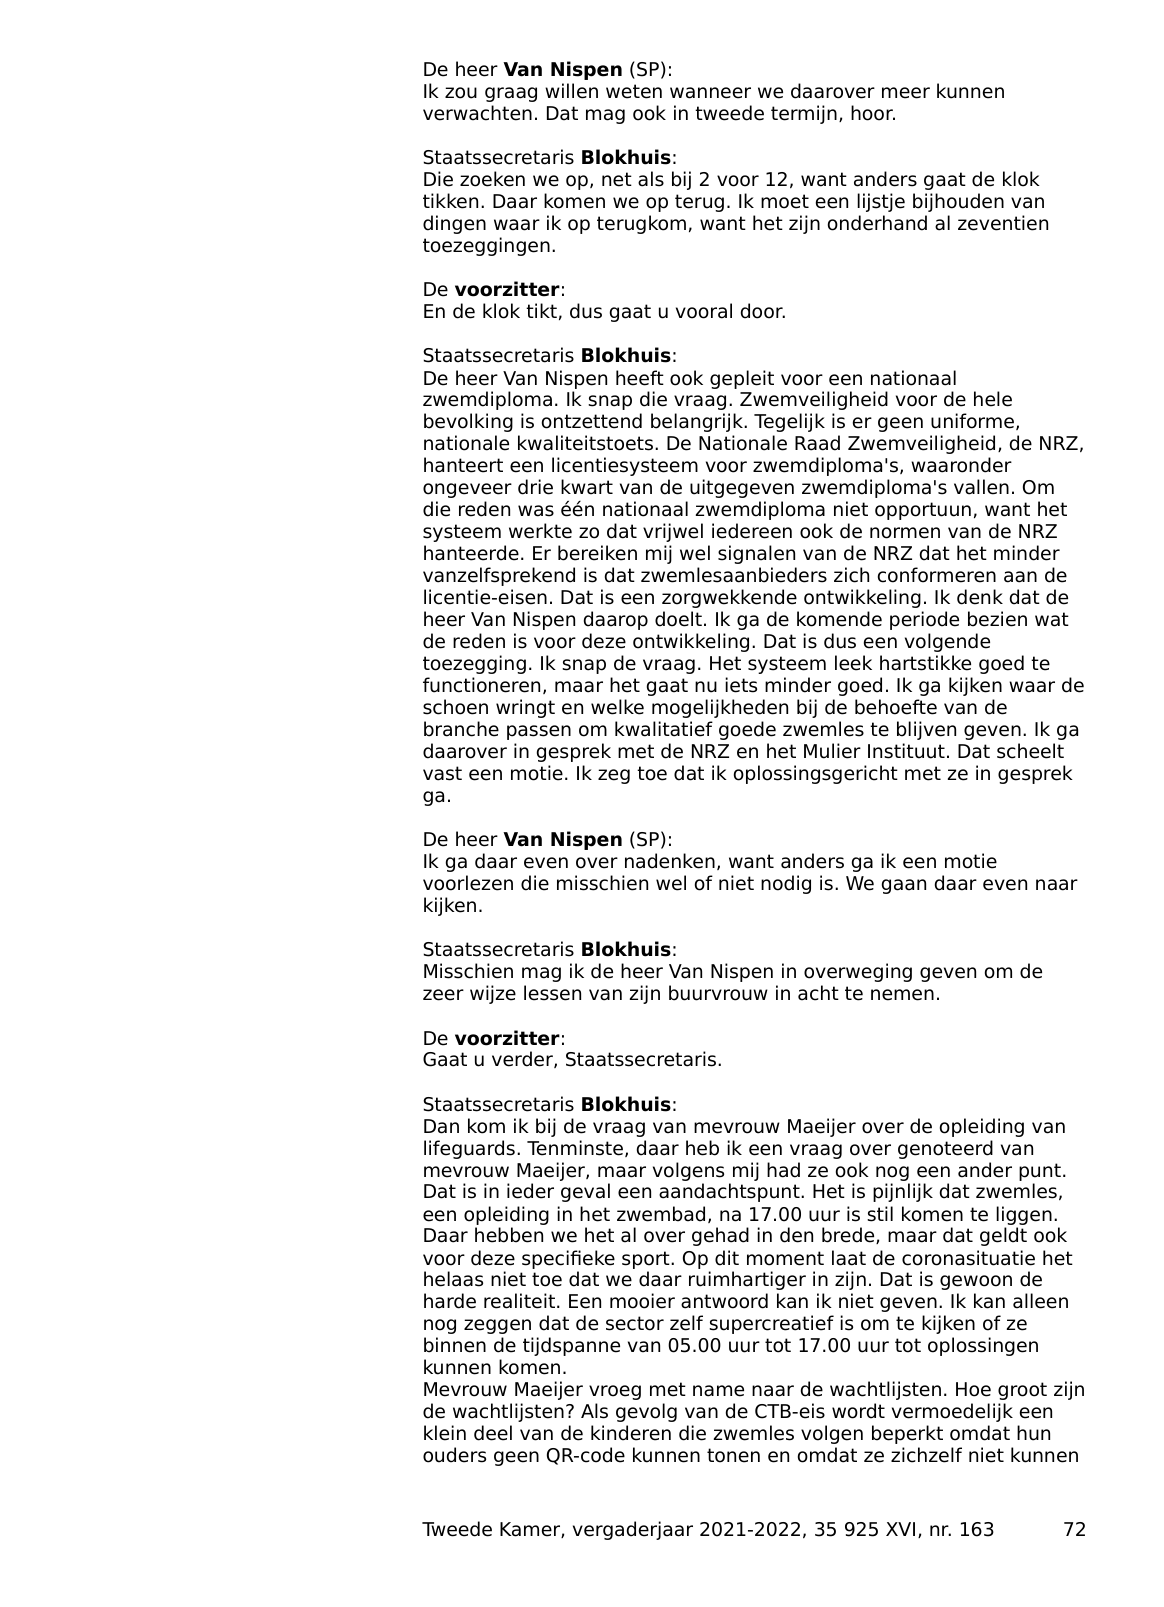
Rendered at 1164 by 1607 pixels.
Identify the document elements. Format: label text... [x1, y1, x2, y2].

text Staatssecretaris Blokhuis: [422, 939, 1087, 961]
text De voorzitter: [422, 279, 1087, 301]
text Gaat u verder, Staatssecretaris. [422, 1049, 1087, 1071]
text Ik ga daar even over nadenken, want anders ga ik een motie voorlezen die misschien wel of niet nodig is. We gaan daar even naar kijken. [422, 851, 1087, 917]
text De voorzitter: [422, 1027, 1087, 1049]
text Staatssecretaris Blokhuis: [422, 345, 1087, 367]
text De heer Van Nispen (SP): [422, 59, 1087, 81]
text Dan kom ik bij de vraag van mevrouw Maeijer over de opleiding van lifeguards. Tenminste, daar heb ik een vraag over genoteerd van mevrouw Maeijer, maar volgens mij had ze ook nog een ander punt. Dat is in ieder geval een aandachtspunt. Het is pijnlijk dat zwemles, een opleiding in het zwembad, na 17.00 uur is stil komen te liggen. Daar hebben we het al over gehad in den brede, maar dat geldt ook voor deze specifieke sport. Op dit moment laat de coronasituatie het helaas niet toe dat we daar ruimhartiger in zijn. Dat is gewoon de harde realiteit. Een mooier antwoord kan ik niet geven. Ik kan alleen nog zeggen dat de sector zelf supercreatief is om te kijken of ze binnen de tijdspanne van 05.00 uur tot 17.00 uur tot oplossingen kunnen komen. [422, 1116, 1087, 1379]
text Staatssecretaris Blokhuis: [422, 147, 1087, 169]
text De heer Van Nispen (SP): [422, 829, 1087, 851]
text Misschien mag ik de heer Van Nispen in overweging geven om de zeer wijze lessen van zijn buurvrouw in acht te nemen. [422, 961, 1087, 1005]
text Die zoeken we op, net als bij 2 voor 12, want anders gaat de klok tikken. Daar komen we op terug. Ik moet een lijstje bijhouden van dingen waar ik op terugkom, want het zijn onderhand al zeventien toezeggingen. [422, 169, 1087, 257]
text Staatssecretaris Blokhuis: [422, 1093, 1087, 1116]
text Mevrouw Maeijer vroeg met name naar de wachtlijsten. Hoe groot zijn de wachtlijsten? Als gevolg van de CTB-eis wordt vermoedelijk een klein deel van de kinderen die zwemles volgen beperkt omdat hun ouders geen QR-code kunnen tonen en omdat ze zichzelf niet kunnen [422, 1379, 1087, 1467]
text De heer Van Nispen heeft ook gepleit voor een nationaal zwemdiploma. Ik snap die vraag. Zwemveiligheid voor de hele bevolking is ontzettend belangrijk. Tegelijk is er geen uniforme, nationale kwaliteitstoets. De Nationale Raad Zwemveiligheid, de NRZ, hanteert een licentiesysteem voor zwemdiploma's, waaronder ongeveer drie kwart van de uitgegeven zwemdiploma's vallen. Om die reden was één nationaal zwemdiploma niet opportuun, want het systeem werkte zo dat vrijwel iedereen ook de normen van de NRZ hanteerde. Er bereiken mij wel signalen van de NRZ dat het minder vanzelfsprekend is dat zwemlesaanbieders zich conformeren aan de licentie-eisen. Dat is een zorgwekkende ontwikkeling. Ik denk dat de heer Van Nispen daarop doelt. Ik ga de komende periode bezien wat de reden is voor deze ontwikkeling. Dat is dus een volgende toezegging. Ik snap de vraag. Het systeem leek hartstikke goed te functioneren, maar het gaat nu iets minder goed. Ik ga kijken waar de schoen wringt en welke mogelijkheden bij de behoefte van de branche passen om kwalitatief goede zwemles te blijven geven. Ik ga daarover in gesprek met de NRZ en het Mulier Instituut. Dat scheelt vast een motie. Ik zeg toe dat ik oplossingsgericht met ze in gesprek ga. [422, 367, 1087, 807]
text Ik zou graag willen weten wanneer we daarover meer kunnen verwachten. Dat mag ook in tweede termijn, hoor. [422, 81, 1087, 125]
text En de klok tikt, dus gaat u vooral door. [422, 301, 1087, 323]
